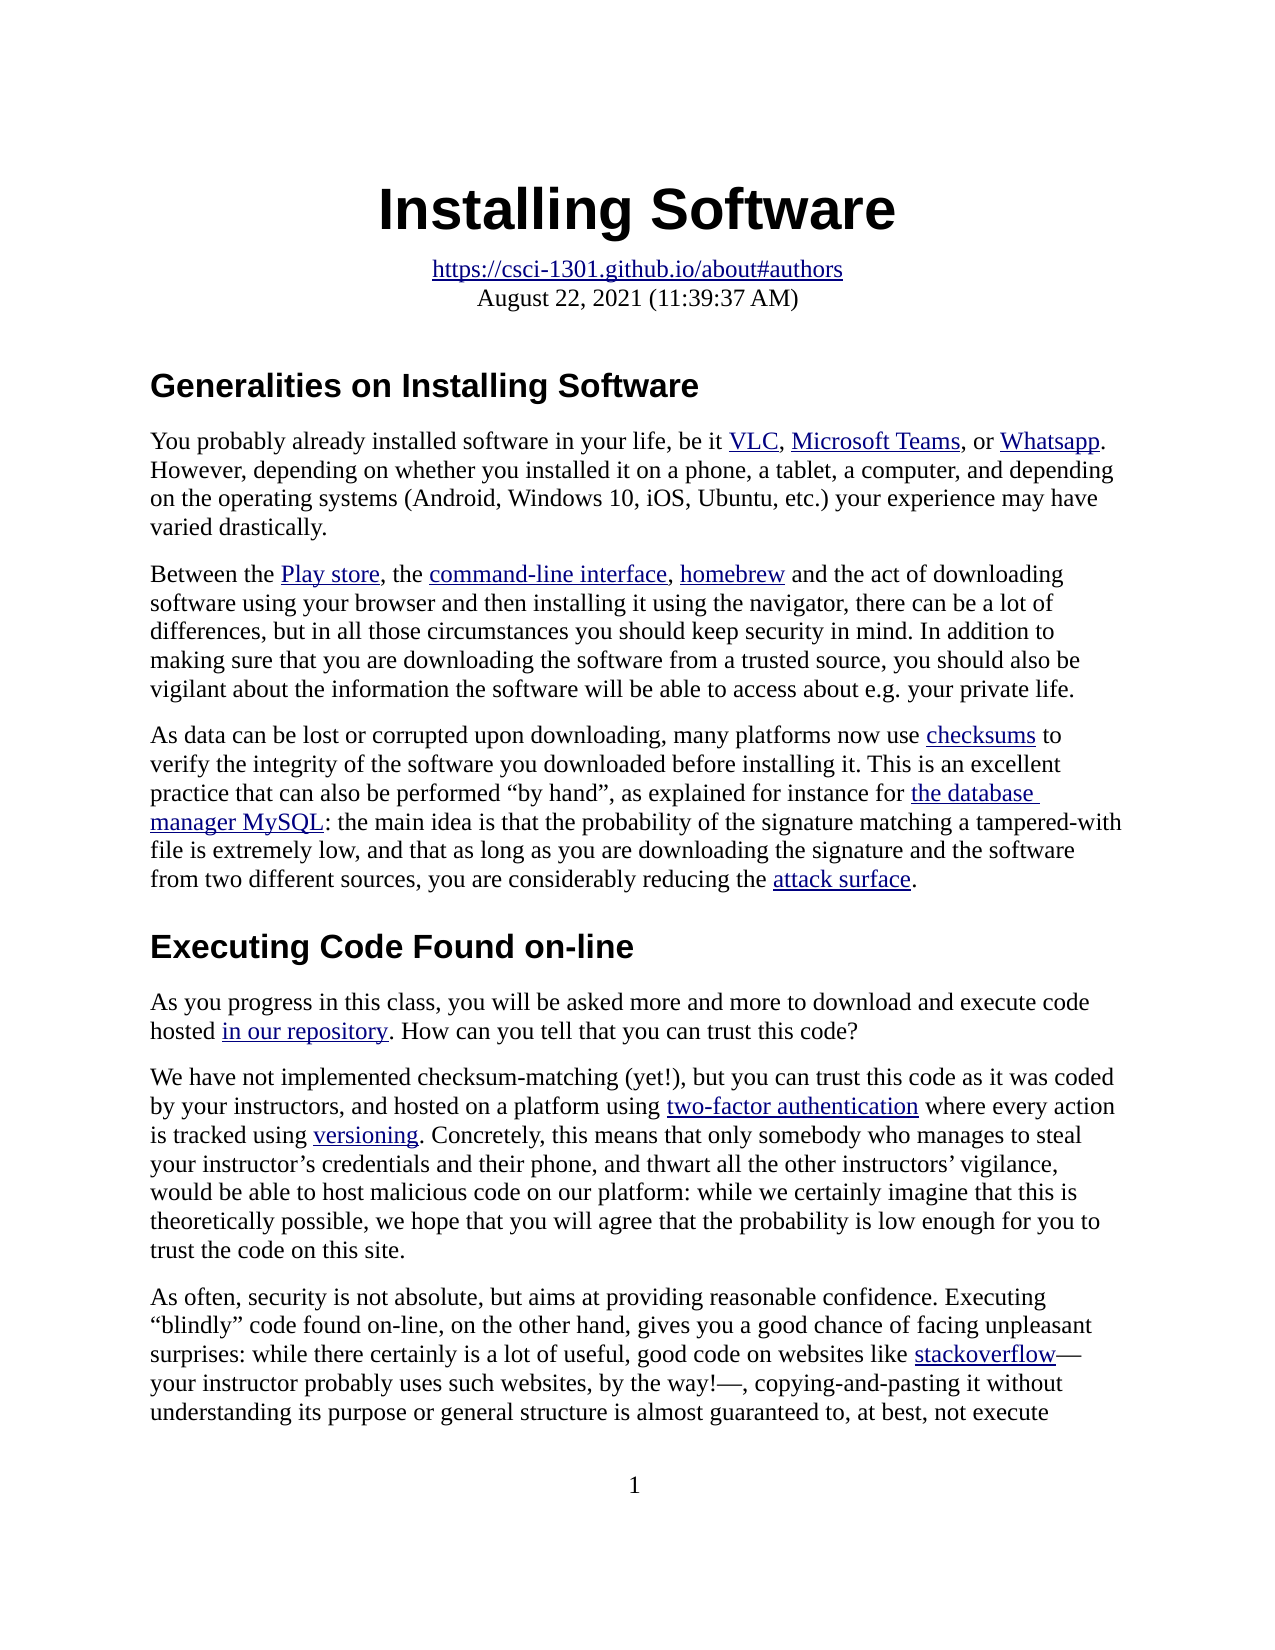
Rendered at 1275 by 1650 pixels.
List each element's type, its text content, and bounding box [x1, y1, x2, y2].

text August 22, 2021 (11:39:37 AM) [150, 283, 1125, 312]
text As you progress in this class, you will be asked more and more to download and execute code hosted in our repository. How can you tell that you can trust this code? [150, 987, 1125, 1044]
text Between the Play store, the command-line interface, homebrew and the act of downloading software using your browser and then installing it using the navigator, there can be a lot of differences, but in all those circumstances you should keep security in mind. In addition to making sure that you are downloading the software from a trusted source, you should also be vigilant about the information the software will be able to access about e.g. your private life. [150, 559, 1125, 703]
text As often, security is not absolute, but aims at providing reasonable confidence. Executing “blindly” code found on-line, on the other hand, gives you a good chance of facing unpleasant surprises: while there certainly is a lot of useful, good code on websites like stackoverflow—your instructor probably uses such websites, by the way!—, copying-and-pasting it without understanding its purpose or general structure is almost guaranteed to, at best, not execute [150, 1282, 1125, 1425]
text https://csci-1301.github.io/about#authors [150, 254, 1125, 283]
title Installing Software [150, 175, 1125, 242]
subtitle Generalities on Installing Software [150, 366, 1125, 404]
text As data can be lost or corrupted upon downloading, many platforms now use checksums to verify the integrity of the software you downloaded before installing it. This is an excellent practice that can also be performed “by hand”, as explained for instance for the database manager MySQL: the main idea is that the probability of the signature matching a tampered-with file is extremely low, and that as long as you are downloading the signature and the software from two different sources, you are considerably reducing the attack surface. [150, 721, 1125, 893]
subtitle Executing Code Found on-line [150, 927, 1125, 966]
text You probably already installed software in your life, be it VLC, Microsoft Teams, or Whatsapp. However, depending on whether you installed it on a phone, a tablet, a computer, and depending on the operating systems (Android, Windows 10, iOS, Ubuntu, etc.) your experience may have varied drastically. [150, 426, 1125, 541]
text We have not implemented checksum-matching (yet!), but you can trust this code as it was coded by your instructors, and hosted on a platform using two-factor authentication where every action is tracked using versioning. Concretely, this means that only somebody who manages to steal your instructor’s credentials and their phone, and thwart all the other instructors’ vigilance, would be able to host malicious code on our platform: while we certainly imagine that this is theoretically possible, we hope that you will agree that the probability is low enough for you to trust the code on this site. [150, 1062, 1125, 1264]
